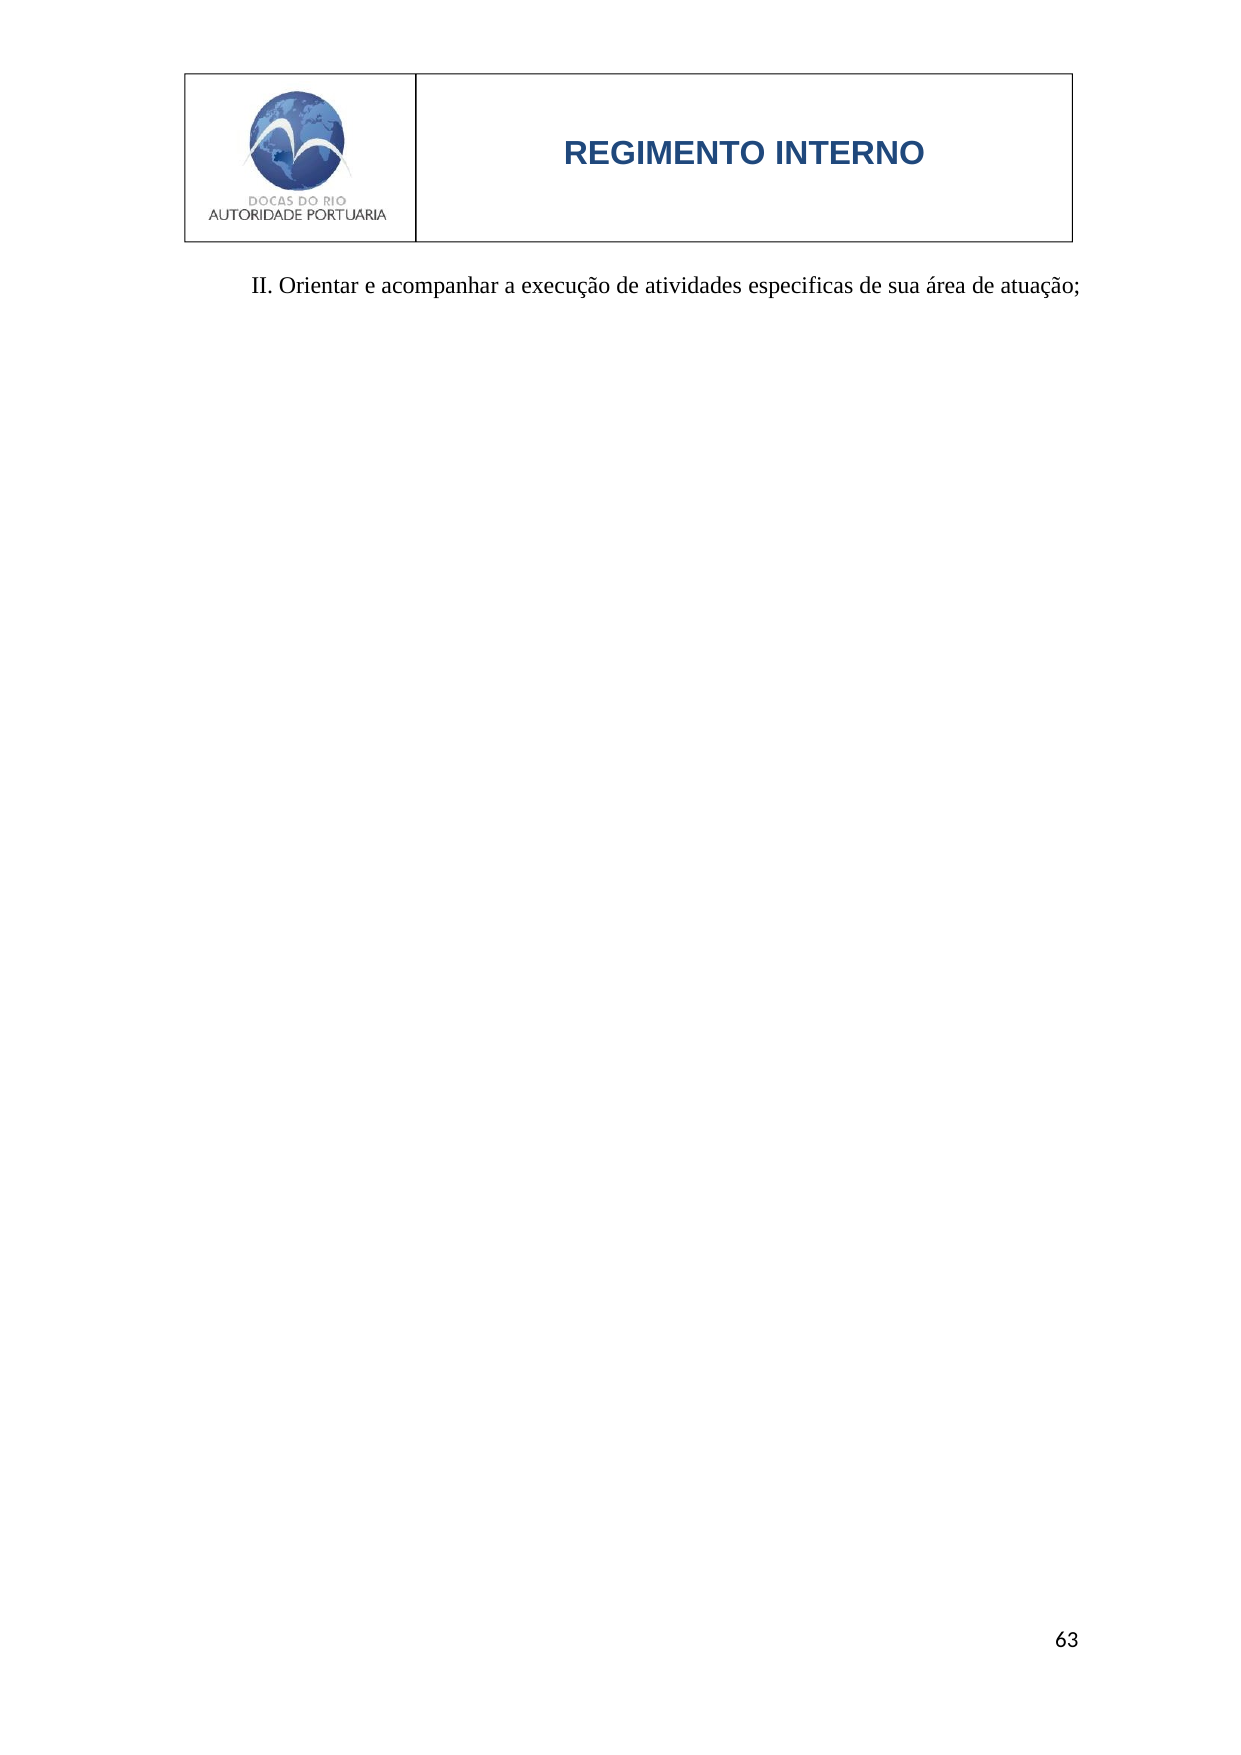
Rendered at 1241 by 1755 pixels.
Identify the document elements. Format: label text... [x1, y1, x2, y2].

list Orientar e acompanhar a execução de atividades especificas de sua área de atuação; [251, 271, 1091, 299]
